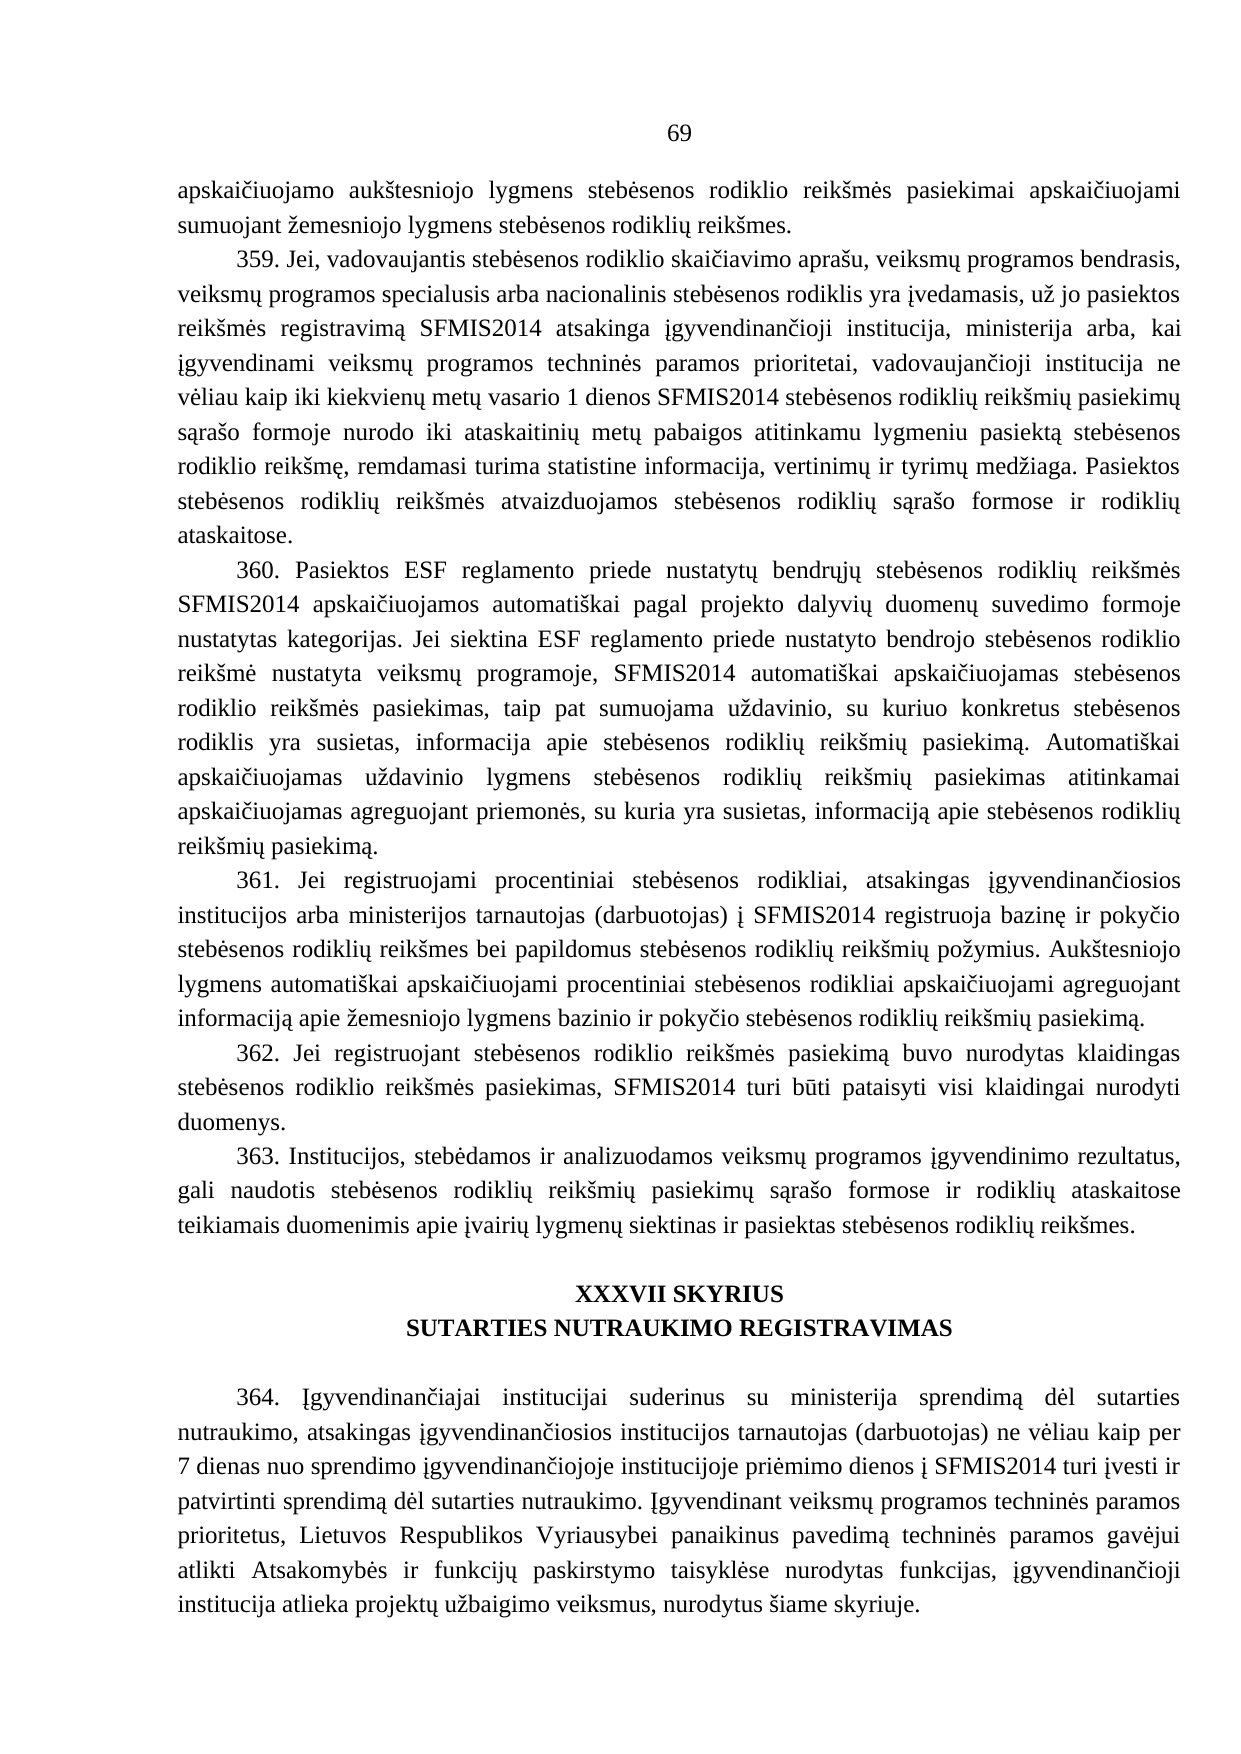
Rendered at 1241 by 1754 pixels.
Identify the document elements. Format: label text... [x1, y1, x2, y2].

text XXXVII SKYRIUS [177, 1279, 1181, 1308]
text 360. Pasiektos ESF reglamento priede nustatytų bendrųjų stebėsenos rodiklių reikšmės SFMIS2014 apskaičiuojamos automatiškai pagal projekto dalyvių duomenų suvedimo formoje nustatytas kategorijas. Jei siektina ESF reglamento priede nustatyto bendrojo stebėsenos rodiklio reikšmė nustatyta veiksmų programoje, SFMIS2014 automatiškai apskaičiuojamas stebėsenos rodiklio reikšmės pasiekimas, taip pat sumuojama uždavinio, su kuriuo konkretus stebėsenos rodiklis yra susietas, informacija apie stebėsenos rodiklių reikšmių pasiekimą. Automatiškai apskaičiuojamas uždavinio lygmens stebėsenos rodiklių reikšmių pasiekimas atitinkamai apskaičiuojamas agreguojant priemonės, su kuria yra susietas, informaciją apie stebėsenos rodiklių reikšmių pasiekimą. [177, 555, 1181, 859]
text 362. Jei registruojant stebėsenos rodiklio reikšmės pasiekimą buvo nurodytas klaidingas stebėsenos rodiklio reikšmės pasiekimas, SFMIS2014 turi būti pataisyti visi klaidingai nurodyti duomenys. [177, 1038, 1181, 1135]
text 361. Jei registruojami procentiniai stebėsenos rodikliai, atsakingas įgyvendinančiosios institucijos arba ministerijos tarnautojas (darbuotojas) į SFMIS2014 registruoja bazinę ir pokyčio stebėsenos rodiklių reikšmes bei papildomus stebėsenos rodiklių reikšmių požymius. Aukštesniojo lygmens automatiškai apskaičiuojami procentiniai stebėsenos rodikliai apskaičiuojami agreguojant informaciją apie žemesniojo lygmens bazinio ir pokyčio stebėsenos rodiklių reikšmių pasiekimą. [177, 865, 1181, 1032]
text apskaičiuojamo aukštesniojo lygmens stebėsenos rodiklio reikšmės pasiekimai apskaičiuojami sumuojant žemesniojo lygmens stebėsenos rodiklių reikšmes. [177, 176, 1181, 239]
text 359. Jei, vadovaujantis stebėsenos rodiklio skaičiavimo aprašu, veiksmų programos bendrasis, veiksmų programos specialusis arba nacionalinis stebėsenos rodiklis yra įvedamasis, už jo pasiektos reikšmės registravimą SFMIS2014 atsakinga įgyvendinančioji institucija, ministerija arba, kai įgyvendinami veiksmų programos techninės paramos prioritetai, vadovaujančioji institucija ne vėliau kaip iki kiekvienų metų vasario 1 dienos SFMIS2014 stebėsenos rodiklių reikšmių pasiekimų sąrašo formoje nurodo iki ataskaitinių metų pabaigos atitinkamu lygmeniu pasiektą stebėsenos rodiklio reikšmę, remdamasi turima statistine informacija, vertinimų ir tyrimų medžiaga. Pasiektos stebėsenos rodiklių reikšmės atvaizduojamos stebėsenos rodiklių sąrašo formose ir rodiklių ataskaitose. [177, 244, 1181, 549]
text 363. Institucijos, stebėdamos ir analizuodamos veiksmų programos įgyvendinimo rezultatus, gali naudotis stebėsenos rodiklių reikšmių pasiekimų sąrašo formose ir rodiklių ataskaitose teikiamais duomenimis apie įvairių lygmenų siektinas ir pasiektas stebėsenos rodiklių reikšmes. [177, 1141, 1181, 1239]
text SUTARTIES NUTRAUKIMO REGISTRAVIMAS [177, 1313, 1181, 1342]
text 364. Įgyvendinančiajai institucijai suderinus su ministerija sprendimą dėl sutarties nutraukimo, atsakingas įgyvendinančiosios institucijos tarnautojas (darbuotojas) ne vėliau kaip per 7 dienas nuo sprendimo įgyvendinančiojoje institucijoje priėmimo dienos į SFMIS2014 turi įvesti ir patvirtinti sprendimą dėl sutarties nutraukimo. Įgyvendinant veiksmų programos techninės paramos prioritetus, Lietuvos Respublikos Vyriausybei panaikinus pavedimą techninės paramos gavėjui atlikti Atsakomybės ir funkcijų paskirstymo taisyklėse nurodytas funkcijas, įgyvendinančioji institucija atlieka projektų užbaigimo veiksmus, nurodytus šiame skyriuje. [177, 1382, 1181, 1618]
